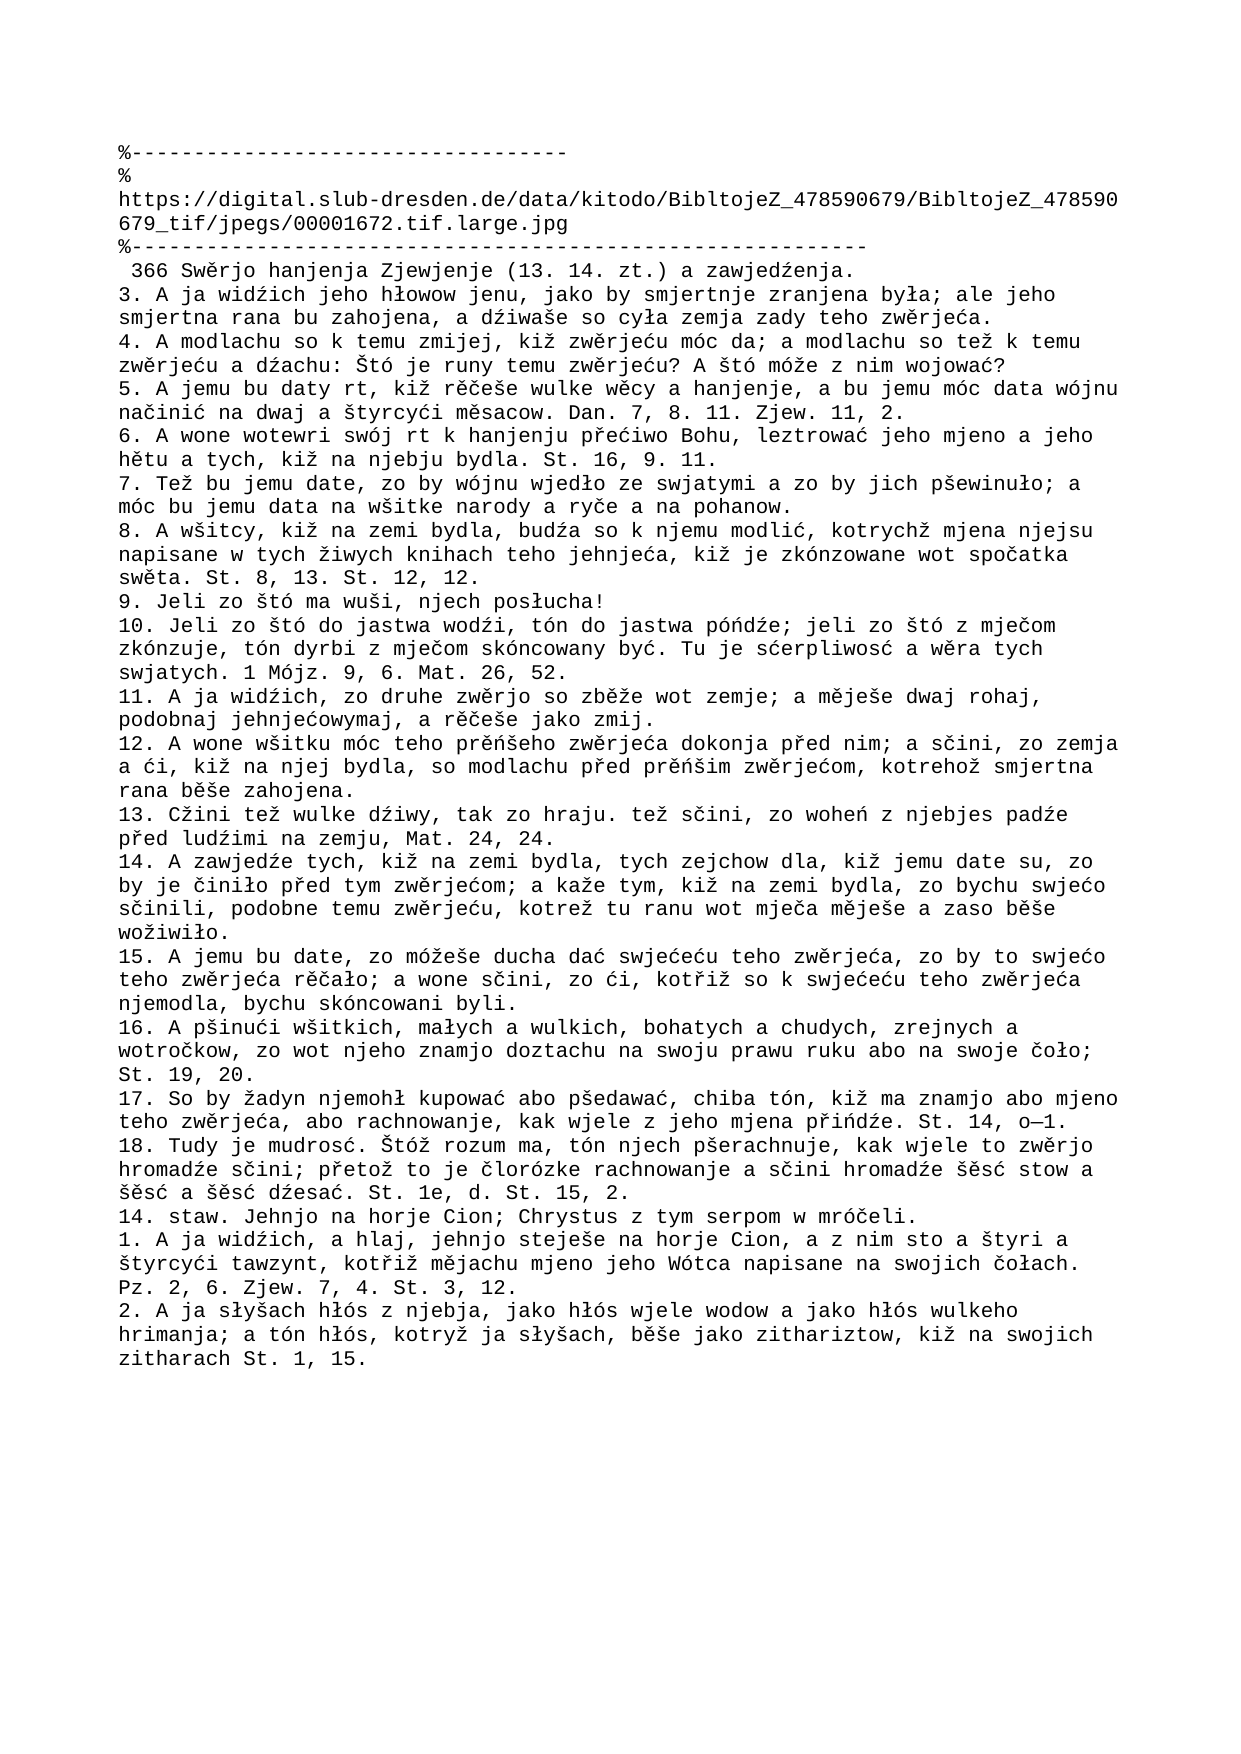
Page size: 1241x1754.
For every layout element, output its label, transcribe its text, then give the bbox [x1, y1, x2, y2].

text 14. A zawjedźe tych, kiž na zemi bydla, tych zejchow dla, kiž jemu date su, zo by je činiło před tym zwěrjećom; a kaže tym, kiž na zemi bydla, zo bychu swjećo sčinili, podobne temu zwěrjeću, kotrež tu ranu wot mječa měješe a zaso běše wožiwiło. [118, 851, 1122, 946]
text 9. Jeli zo štó ma wuši, njech posłucha! [118, 591, 1122, 615]
text 14. staw. Jehnjo na horje Cion; Chrystus z tym serpom w mróčeli. [118, 1206, 1122, 1229]
text 4. A modlachu so k temu zmijej, kiž zwěrjeću móc da; a modlachu so tež k temu zwěrjeću a dźachu: Štó je runy temu zwěrjeću? A štó móže z nim wojować? [118, 331, 1122, 378]
text 2. A ja słyšach hłós z njebja, jako hłós wjele wodow a jako hłós wulkeho hrimanja; a tón hłós, kotryž ja słyšach, běše jako zithariztow, kiž na swojich zitharach St. 1, 15. [118, 1300, 1122, 1371]
text 13. Cžini tež wulke dźiwy, tak zo hraju. tež sčini, zo woheń z njebjes padźe před ludźimi na zemju, Mat. 24, 24. [118, 804, 1122, 851]
text 6. A wone wotewri swój rt k hanjenju přećiwo Bohu, leztrować jeho mjeno a jeho hětu a tych, kiž na njebju bydla. St. 16, 9. 11. [118, 426, 1122, 473]
text 3. A ja widźich jeho hłowow jenu, jako by smjertnje zranjena była; ale jeho smjertna rana bu zahojena, a dźiwaše so cyła zemja zady teho zwěrjeća. [118, 284, 1122, 331]
text 10. Jeli zo štó do jastwa wodźi, tón do jastwa póńdźe; jeli zo štó z mječom zkónzuje, tón dyrbi z mječom skóncowany być. Tu je sćerpliwosć a wěra tych swjatych. 1 Mójz. 9, 6. Mat. 26, 52. [118, 615, 1122, 686]
text 17. So by žadyn njemohł kupować abo pšedawać, chiba tón, kiž ma znamjo abo mjeno teho zwěrjeća, abo rachnowanje, kak wjele z jeho mjena přińdźe. St. 14, o—1. [118, 1088, 1122, 1135]
text %----------------------------------------------------------- [118, 236, 1122, 260]
text 5. A jemu bu daty rt, kiž rěčeše wulke wěcy a hanjenje, a bu jemu móc data wójnu načinić na dwaj a štyrcyći měsacow. Dan. 7, 8. 11. Zjew. 11, 2. [118, 378, 1122, 426]
text % https://digital.slub-dresden.de/data/kitodo/BibltojeZ_478590679/BibltojeZ_478590679_tif/jpegs/00001672.tif.large.jpg [118, 165, 1122, 236]
text 1. A ja widźich, a hlaj, jehnjo steješe na horje Cion, a z nim sto a štyri a štyrcyći tawzynt, kotřiž mějachu mjeno jeho Wótca napisane na swojich čołach. Pz. 2, 6. Zjew. 7, 4. St. 3, 12. [118, 1229, 1122, 1300]
text 11. A ja widźich, zo druhe zwěrjo so zběže wot zemje; a měješe dwaj rohaj, podobnaj jehnjećowymaj, a rěčeše jako zmij. [118, 686, 1122, 733]
text 8. A wšitcy, kiž na zemi bydla, budźa so k njemu modlić, kotrychž mjena njejsu napisane w tych žiwych knihach teho jehnjeća, kiž je zkónzowane wot spočatka swěta. St. 8, 13. St. 12, 12. [118, 520, 1122, 591]
text 18. Tudy je mudrosć. Štóž rozum ma, tón njech pšerachnuje, kak wjele to zwěrjo hromadźe sčini; přetož to je člorózke rachnowanje a sčini hromadźe šěsć stow a šěsć a šěsć dźesać. St. 1e, d. St. 15, 2. [118, 1135, 1122, 1206]
text 7. Tež bu jemu date, zo by wójnu wjedło ze swjatymi a zo by jich pšewinuło; a móc bu jemu data na wšitke narody a ryče a na pohanow. [118, 473, 1122, 520]
text 16. A pšinući wšitkich, małych a wulkich, bohatych a chudych, zrejnych a wotročkow, zo wot njeho znamjo doztachu na swoju prawu ruku abo na swoje čoło; St. 19, 20. [118, 1017, 1122, 1088]
text %----------------------------------- [118, 142, 1122, 165]
text 366 Swěrjo hanjenja Zjewjenje (13. 14. zt.) a zawjedźenja. [118, 260, 1122, 284]
text 12. A wone wšitku móc teho prěńšeho zwěrjeća dokonja před nim; a sčini, zo zemja a ći, kiž na njej bydla, so modlachu před prěńšim zwěrjećom, kotrehož smjertna rana běše zahojena. [118, 733, 1122, 804]
text 15. A jemu bu date, zo móžeše ducha dać swjećeću teho zwěrjeća, zo by to swjećo teho zwěrjeća rěčało; a wone sčini, zo ći, kotřiž so k swjećeću teho zwěrjeća njemodla, bychu skóncowani byli. [118, 946, 1122, 1017]
